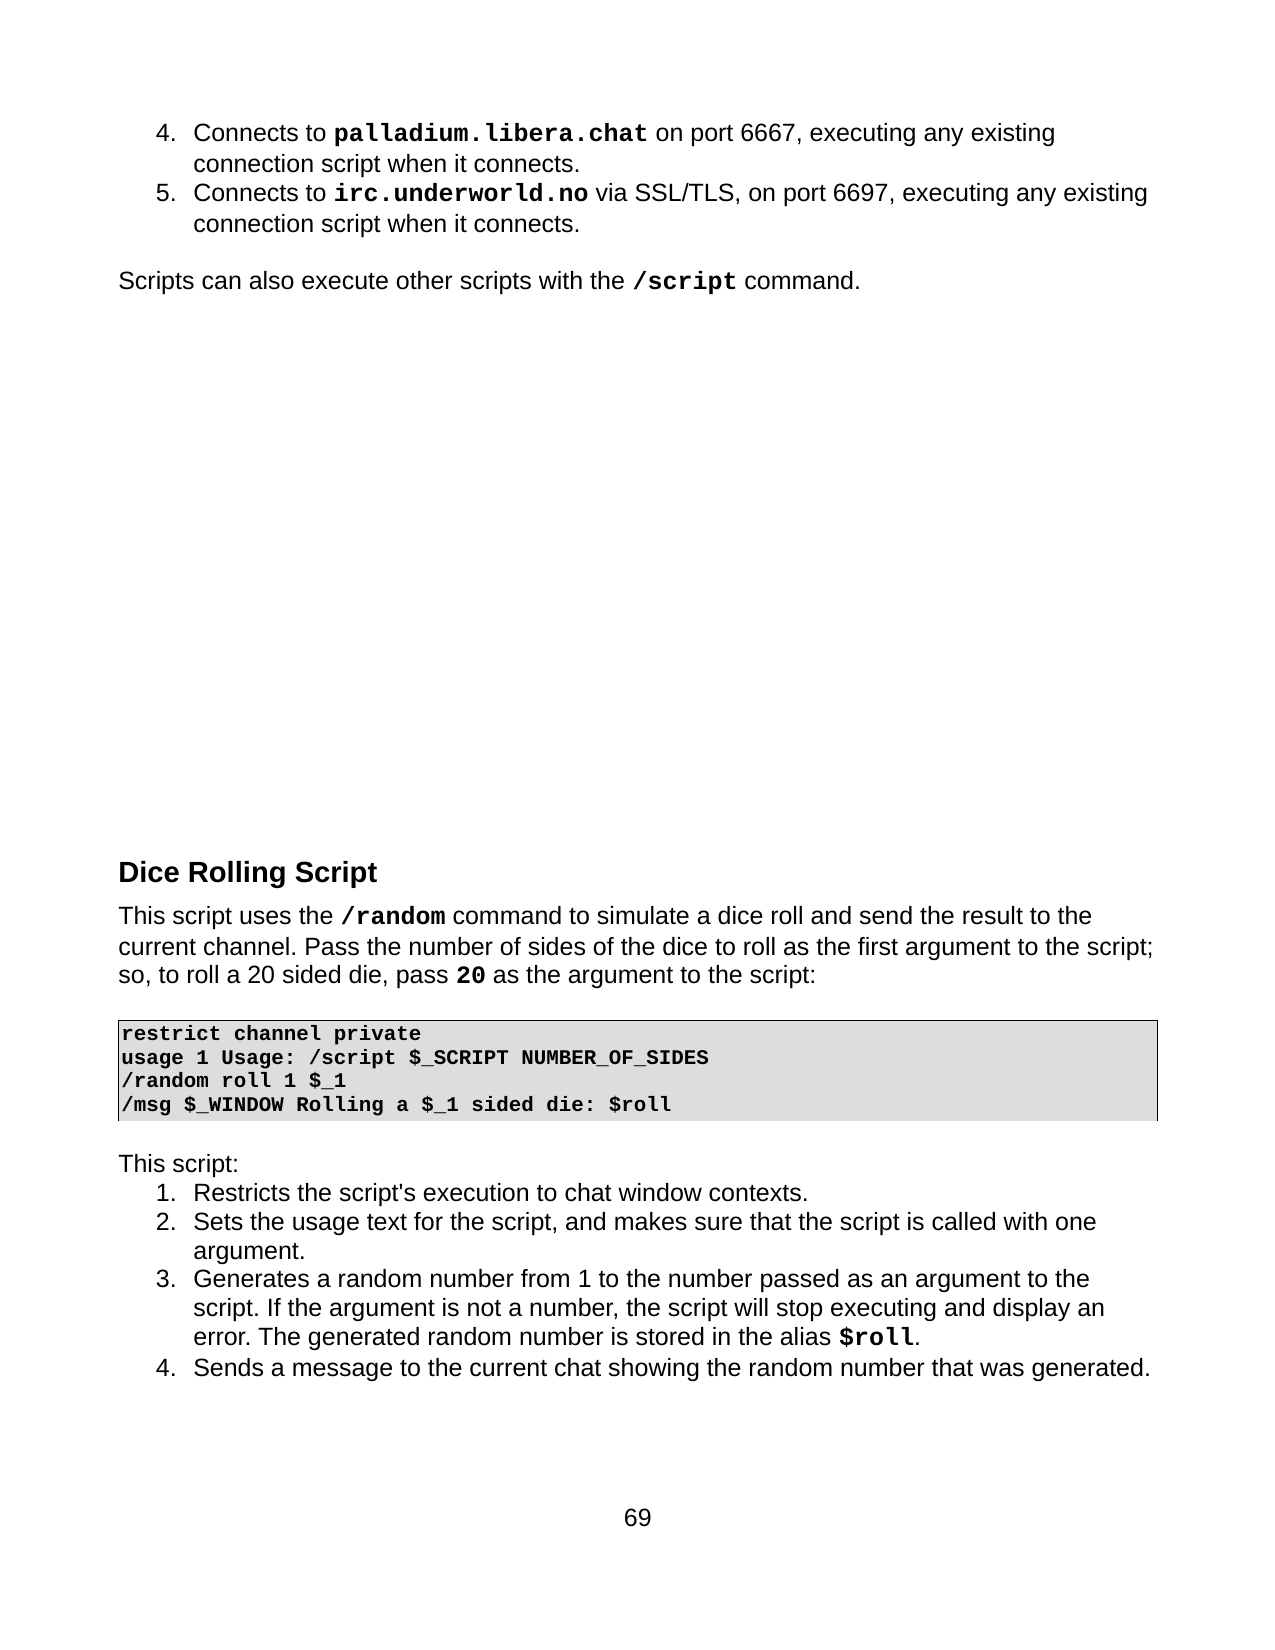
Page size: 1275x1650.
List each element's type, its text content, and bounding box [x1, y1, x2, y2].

list Restricts the script's execution to chat window contexts. [156, 1178, 1157, 1207]
text Scripts can also execute other scripts with the /script command. [118, 266, 1157, 297]
text This script: [118, 1149, 1157, 1178]
list Sends a message to the current chat showing the random number that was generated. [156, 1353, 1157, 1382]
subtitle Dice Rolling Script [118, 854, 1157, 888]
list Connects to palladium.libera.chat on port 6667, executing any existing connection script when it connects. [156, 118, 1157, 178]
list Sets the usage text for the script, and makes sure that the script is called with one argument. [156, 1207, 1157, 1264]
list Connects to irc.underworld.no via SSL/TLS, on port 6697, executing any existing connection script when it connects. [156, 178, 1157, 237]
list Generates a random number from 1 to the number passed as an argument to the script. If the argument is not a number, the script will stop executing and display an error. The generated random number is stored in the alias $roll. [156, 1264, 1157, 1353]
text This script uses the /random command to simulate a dice roll and send the result to the current channel. Pass the number of sides of the dice to roll as the first argument to the script; so, to roll a 20 sided die, pass 20 as the argument to the script: [118, 901, 1157, 991]
table_header restrict channel private usage 1 Usage: /script $_SCRIPT NUMBER_OF_SIDES /random roll 1 $_1 /msg $_WINDOW Rolling a $_1 sided die: $roll [119, 1021, 1157, 1121]
